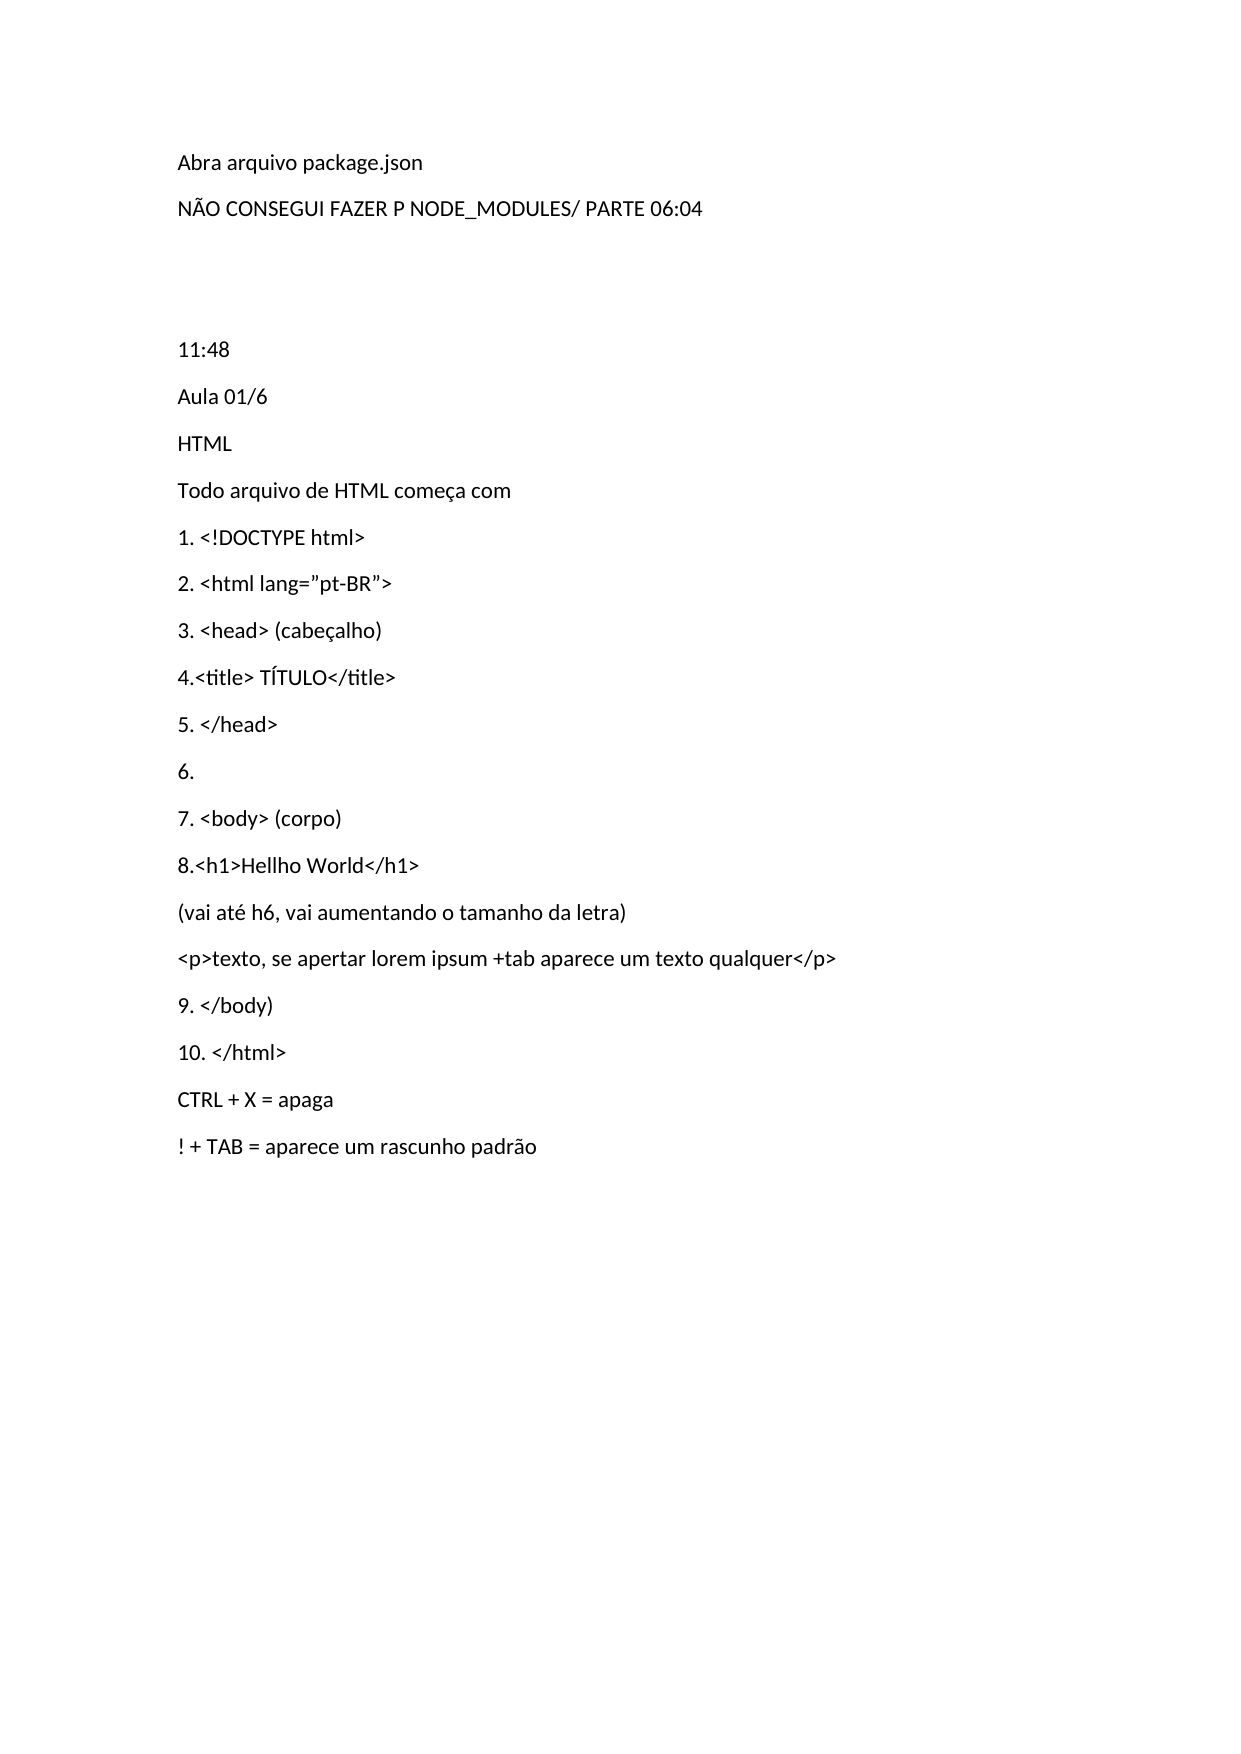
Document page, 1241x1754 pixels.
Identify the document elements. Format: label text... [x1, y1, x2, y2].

text 4.<title> TÍTULO</title> [177, 663, 1063, 691]
text 8.<h1>Hellho World</h1> [177, 851, 1063, 879]
text Todo arquivo de HTML começa com [177, 476, 1063, 504]
text 3. <head> (cabeçalho) [177, 616, 1063, 644]
text Aula 01/6 [177, 382, 1063, 410]
text 2. <html lang=”pt-BR”> [177, 569, 1063, 597]
text <p>texto, se apertar lorem ipsum +tab aparece um texto qualquer</p> [177, 944, 1063, 972]
text 11:48 [177, 335, 1063, 363]
text 6. [177, 757, 1063, 785]
text 9. </body) [177, 991, 1063, 1019]
text (vai até h6, vai aumentando o tamanho da letra) [177, 898, 1063, 926]
text 1. <!DOCTYPE html> [177, 523, 1063, 551]
text 7. <body> (corpo) [177, 804, 1063, 832]
text NÃO CONSEGUI FAZER P NODE_MODULES/ PARTE 06:04 [177, 194, 1063, 222]
text Abra arquivo package.json [177, 148, 1063, 176]
text 10. </html> [177, 1038, 1063, 1066]
text CTRL + X = apaga [177, 1085, 1063, 1113]
text ! + TAB = aparece um rascunho padrão [177, 1132, 1063, 1160]
text 5. </head> [177, 710, 1063, 738]
text HTML [177, 429, 1063, 457]
